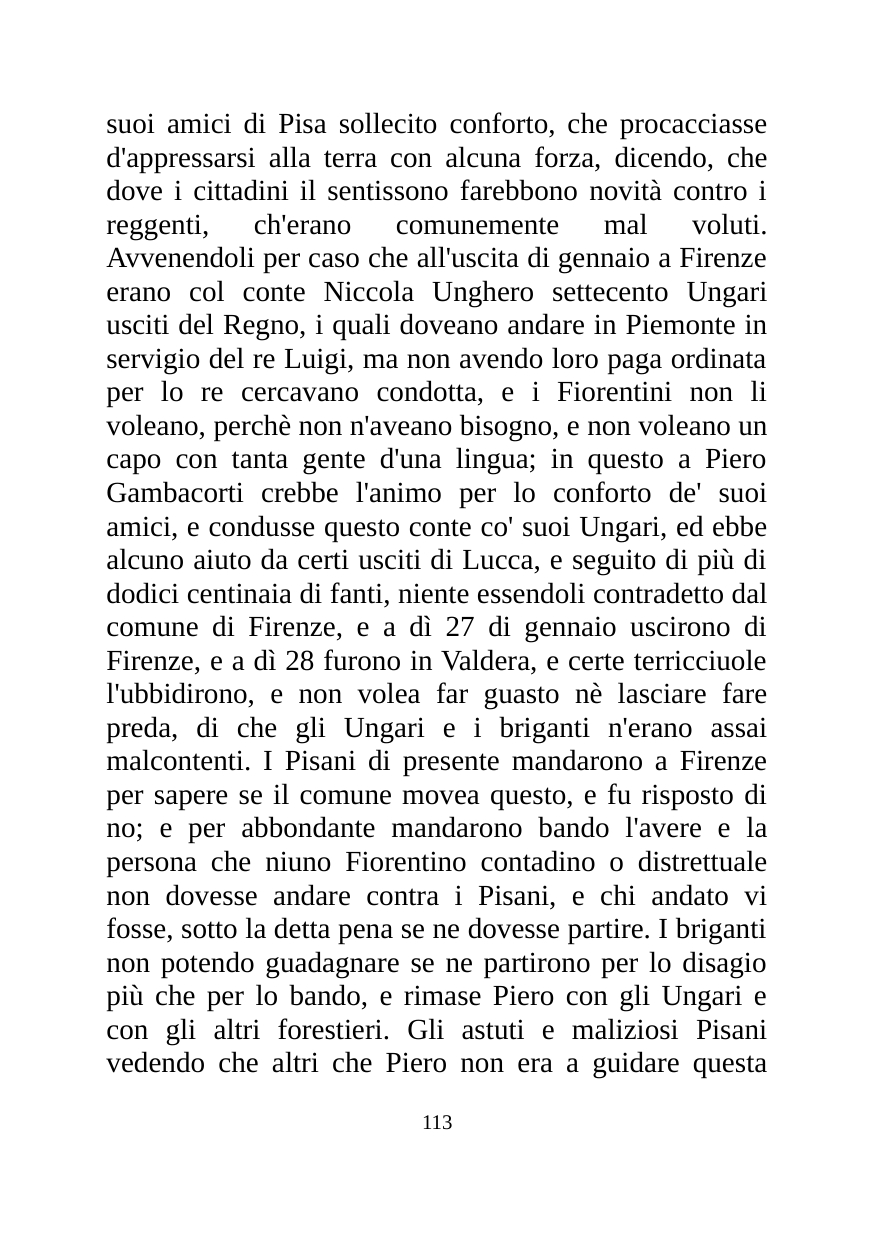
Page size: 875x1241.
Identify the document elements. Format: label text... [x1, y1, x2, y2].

text suoi amici di Pisa sollecito conforto, che procacciasse d'appressarsi alla terra con alcuna forza, dicendo, che dove i cittadini il sentissono farebbono novità contro i reggenti, ch'erano comunemente mal voluti. Avvenendoli per caso che all'uscita di gennaio a Firenze erano col conte Niccola Unghero settecento Ungari usciti del Regno, i quali doveano andare in Piemonte in servigio del re Luigi, ma non avendo loro paga ordinata per lo re cercavano condotta, e i Fiorentini non li voleano, perchè non n'aveano bisogno, e non voleano un capo con tanta gente d'una lingua; in questo a Piero Gambacorti crebbe l'animo per lo conforto de' suoi amici, e condusse questo conte co' suoi Ungari, ed ebbe alcuno aiuto da certi usciti di Lucca, e seguito di più di dodici centinaia di fanti, niente essendoli contradetto dal comune di Firenze, e a dì 27 di gennaio uscirono di Firenze, e a dì 28 furono in Valdera, e certe terricciuole l'ubbidirono, e non volea far guasto nè lasciare fare preda, di che gli Ungari e i briganti n'erano assai malcontenti. I Pisani di presente mandarono a Firenze per sapere se il comune movea questo, e fu risposto di no; e per abbondante mandarono bando l'avere e la persona che niuno Fiorentino contadino o distrettuale non dovesse andare contra i Pisani, e chi andato vi fosse, sotto la detta pena se ne dovesse partire. I briganti non potendo guadagnare se ne partirono per lo disagio più che per lo bando, e rimase Piero con gli Ungari e con gli altri forestieri. Gli astuti e maliziosi Pisani vedendo che altri che Piero non era a guidare questa [106, 106, 768, 1079]
